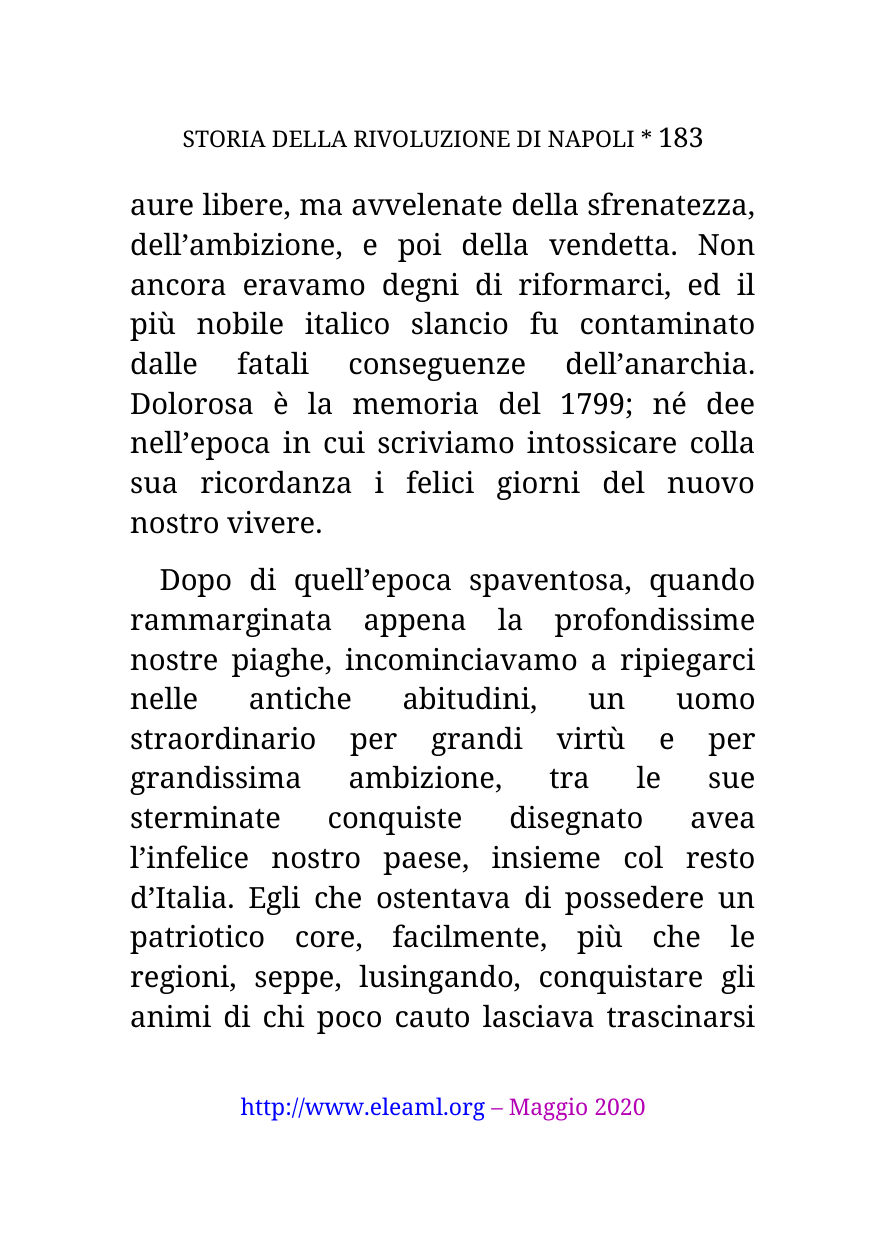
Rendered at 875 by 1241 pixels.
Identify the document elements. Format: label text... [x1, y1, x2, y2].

text aure libere, ma avvelenate della sfrenatezza, dell’ambizione, e poi della vendetta. Non ancora eravamo degni di riformarci, ed il più nobile italico slancio fu contaminato dalle fatali conseguenze dell’anarchia. Dolorosa è la memoria del 1799; né dee nell’epoca in cui scriviamo intossicare colla sua ricordanza i felici giorni del nuovo nostro vivere. [130, 184, 756, 542]
text Dopo di quell’epoca spaventosa, quando rammarginata appena la profondissime nostre piaghe, incominciavamo a ripiegarci nelle antiche abitudini, un uomo straordinario per grandi virtù e per grandissima ambizione, tra le sue sterminate conquiste disegnato avea l’infelice nostro paese, insieme col resto d’Italia. Egli che ostentava di possedere un patriotico core, facilmente, più che le regioni, seppe, lusingando, conquistare gli animi di chi poco cauto lasciava trascinarsi [130, 559, 756, 1036]
